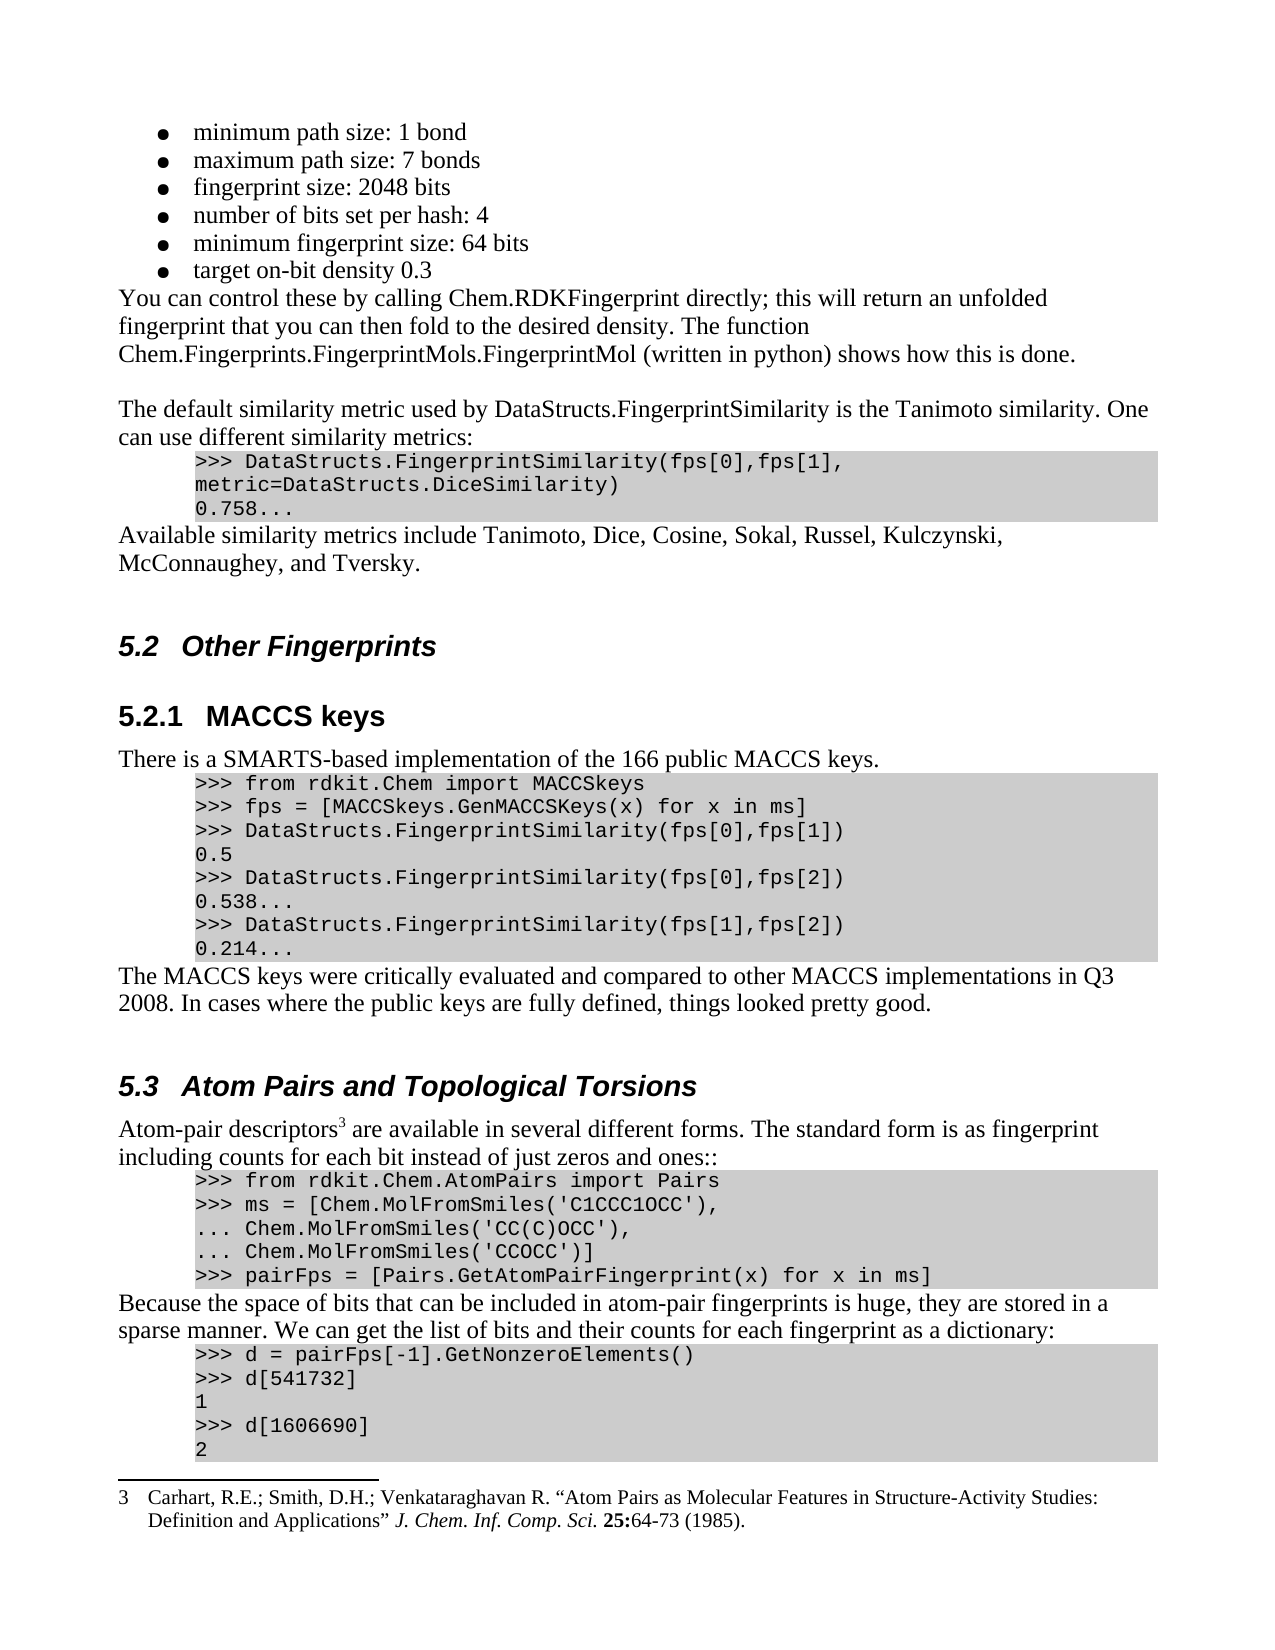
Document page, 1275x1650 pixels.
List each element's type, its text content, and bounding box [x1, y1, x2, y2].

list number of bits set per hash: 4 [156, 201, 1157, 229]
text 0.214... [195, 938, 1158, 962]
list target on-bit density 0.3 [156, 257, 1157, 284]
text >>> DataStructs.FingerprintSimilarity(fps[1],fps[2]) [195, 914, 1158, 938]
text Available similarity metrics include Tanimoto, Dice, Cosine, Sokal, Russel, Kulczynski, McConnaughey, and Tversky. [118, 522, 1157, 577]
text Atom-pair descriptors are available in several different forms. The standard form is as fingerprint including counts for each bit instead of just zeros and ones:: [118, 1115, 1157, 1170]
text 1 [195, 1391, 1158, 1415]
text >>> from rdkit.Chem.AtomPairs import Pairs [195, 1170, 1158, 1194]
text The default similarity metric used by DataStructs.FingerprintSimilarity is the Tanimoto similarity. One can use different similarity metrics: [118, 395, 1157, 451]
text >>> from rdkit.Chem import MACCSkeys [195, 773, 1158, 796]
text 2 [195, 1439, 1158, 1462]
text >>> DataStructs.FingerprintSimilarity(fps[0],fps[2]) [195, 867, 1158, 891]
text >>> DataStructs.FingerprintSimilarity(fps[0],fps[1]) [195, 820, 1158, 843]
text >>> d[1606690] [195, 1415, 1158, 1439]
text 0.5 [195, 843, 1158, 867]
text ... Chem.MolFromSmiles('CCOCC')] [195, 1241, 1158, 1265]
text You can control these by calling Chem.RDKFingerprint directly; this will return an unfolded fingerprint that you can then fold to the desired density. The function Chem.Fingerprints.FingerprintMols.FingerprintMol (written in python) shows how this is done. [118, 284, 1157, 367]
subtitle MACCS keys [118, 700, 1157, 732]
text >>> ms = [Chem.MolFromSmiles('C1CCC1OCC'), [195, 1194, 1158, 1218]
text There is a SMARTS-based implementation of the 166 public MACCS keys. [118, 745, 1157, 773]
text >>> d[541732] [195, 1368, 1158, 1391]
text 0.538... [195, 891, 1158, 914]
subtitle Other Fingerprints [118, 630, 1157, 662]
text Because the space of bits that can be included in atom-pair fingerprints is huge, they are stored in a sparse manner. We can get the list of bits and their counts for each fingerprint as a dictionary: [118, 1289, 1157, 1344]
text >>> DataStructs.FingerprintSimilarity(fps[0],fps[1], metric=DataStructs.DiceSimilarity) [195, 451, 1158, 498]
list minimum fingerprint size: 64 bits [156, 229, 1157, 257]
text The MACCS keys were critically evaluated and compared to other MACCS implementations in Q3 2008. In cases where the public keys are fully defined, things looked pretty good. [118, 962, 1157, 1017]
text >>> pairFps = [Pairs.GetAtomPairFingerprint(x) for x in ms] [195, 1265, 1158, 1289]
subtitle Atom Pairs and Topological Torsions [118, 1070, 1157, 1102]
text >>> fps = [MACCSkeys.GenMACCSKeys(x) for x in ms] [195, 796, 1158, 820]
list minimum path size: 1 bond [156, 118, 1157, 146]
text Carhart, R.E.; Smith, D.H.; Venkataraghavan R. “Atom Pairs as Molecular Features in Structure-Activity Studies: Definition and Applications” J. Chem. Inf. Comp. Sci. 25:64-73 (1985). [118, 1486, 1157, 1532]
list maximum path size: 7 bonds [156, 146, 1157, 173]
text >>> d = pairFps[-1].GetNonzeroElements() [195, 1344, 1158, 1368]
list fingerprint size: 2048 bits [156, 173, 1157, 201]
text ... Chem.MolFromSmiles('CC(C)OCC'), [195, 1218, 1158, 1241]
text 0.758... [195, 498, 1158, 522]
